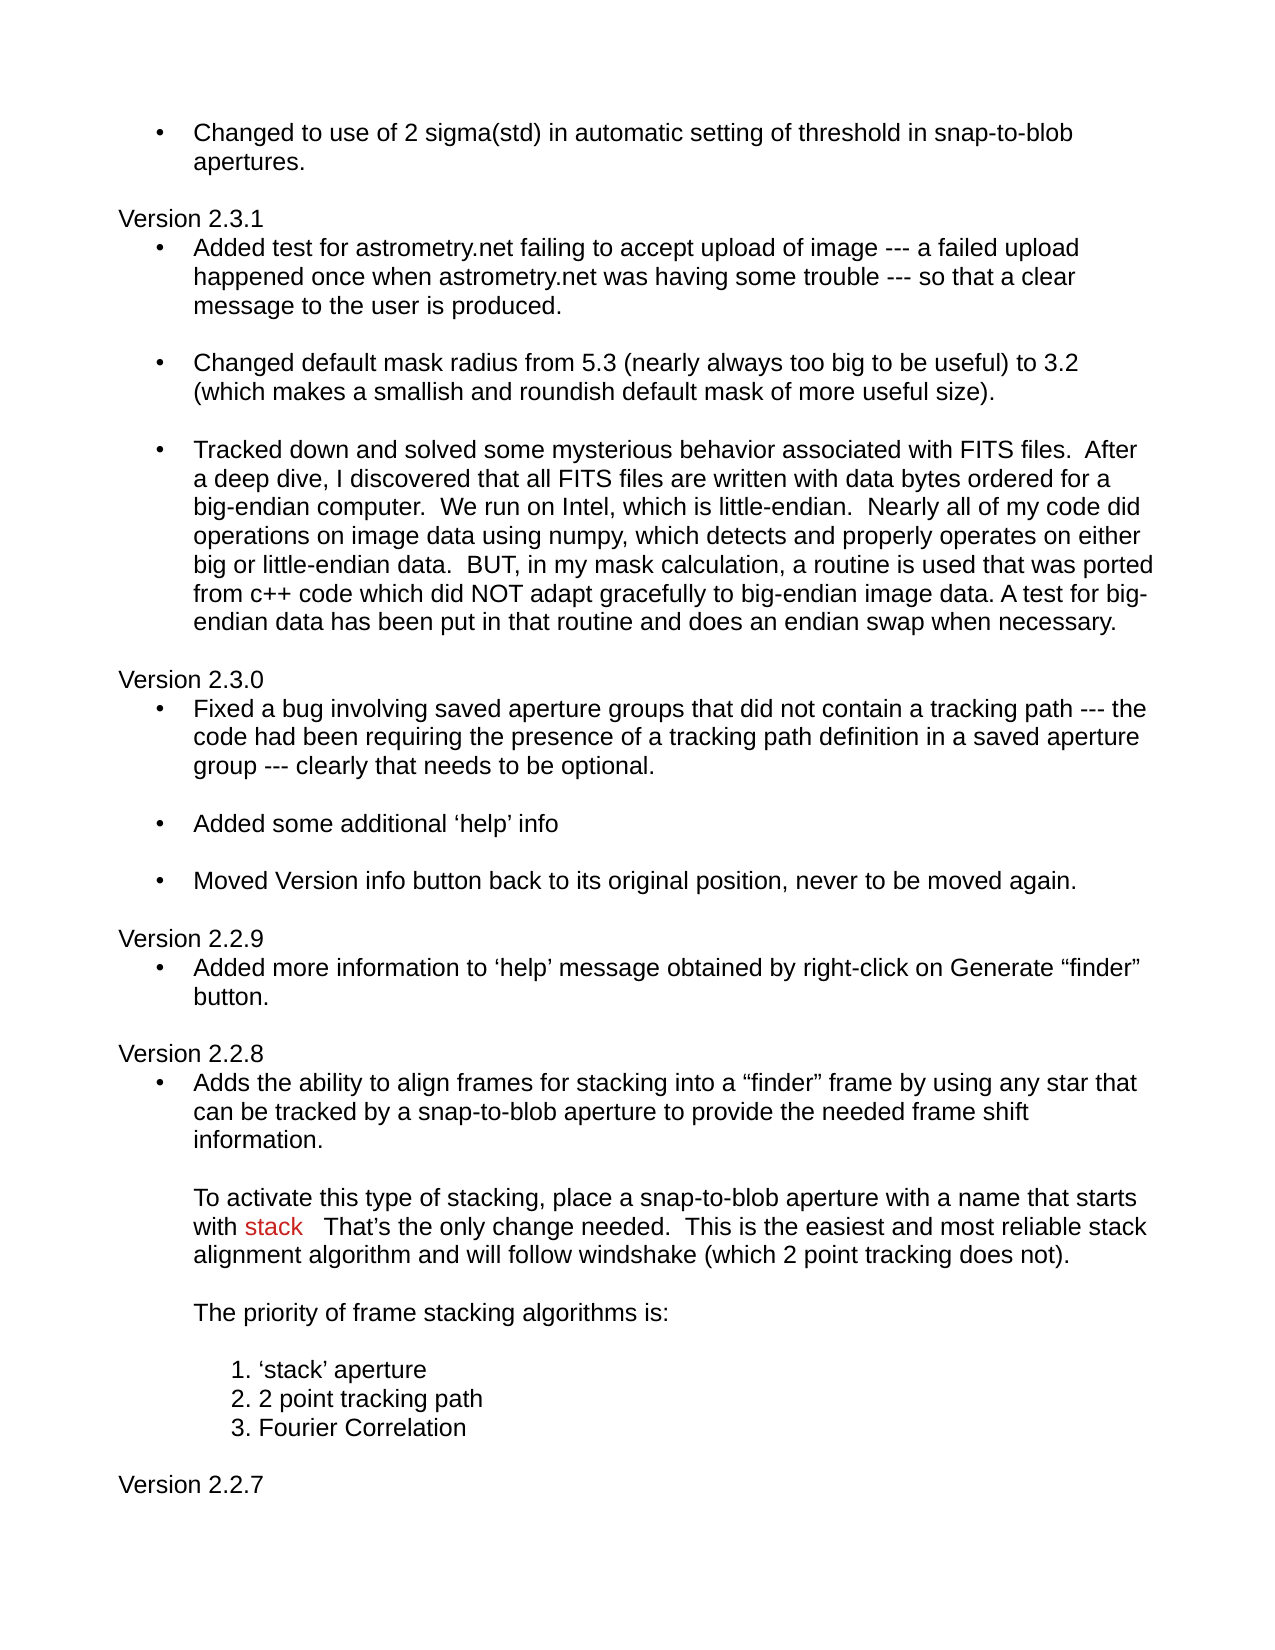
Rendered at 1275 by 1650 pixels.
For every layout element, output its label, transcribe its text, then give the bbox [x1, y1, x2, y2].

list Adds the ability to align frames for stacking into a “finder” frame by using any star that can be tracked by a snap-to-blob aperture to provide the needed frame shift information. To activate this type of stacking, place a snap-to-blob aperture with a name that starts with stack That’s the only change needed. This is the easiest and most reliable stack alignment algorithm and will follow windshake (which 2 point tracking does not). The priority of frame stacking algorithms is: [156, 1068, 1157, 1355]
list Fixed a bug involving saved aperture groups that did not contain a tracking path --- the code had been requiring the presence of a tracking path definition in a saved aperture group --- clearly that needs to be optional. [156, 693, 1157, 809]
list Added more information to ‘help’ message obtained by right-click on Generate “finder” button. [156, 953, 1157, 1039]
list Tracked down and solved some mysterious behavior associated with FITS files. After a deep dive, I discovered that all FITS files are written with data bytes ordered for a big-endian computer. We run on Intel, which is little-endian. Nearly all of my code did operations on image data using numpy, which detects and properly operates on either big or little-endian data. BUT, in my mask calculation, a routine is used that was ported from c++ code which did NOT adapt gracefully to big-endian image data. A test for big-endian data has been put in that routine and does an endian swap when necessary. [156, 435, 1157, 665]
list Moved Version info button back to its original position, never to be moved again. [156, 866, 1157, 924]
list 1. ‘stack’ aperture 2. 2 point tracking path 3. Fourier Correlation [193, 1355, 1157, 1470]
text Version 2.2.9 [118, 924, 1157, 953]
list Added test for astrometry.net failing to accept upload of image --- a failed upload happened once when astrometry.net was having some trouble --- so that a clear message to the user is produced. [156, 233, 1157, 348]
text Version 2.2.8 [118, 1039, 1157, 1068]
text Version 2.3.1 [118, 204, 1157, 233]
list Added some additional ‘help’ info [156, 809, 1157, 866]
text Version 2.3.0 [118, 665, 1157, 693]
list Changed default mask radius from 5.3 (nearly always too big to be useful) to 3.2 (which makes a smallish and roundish default mask of more useful size). [156, 348, 1157, 435]
text Version 2.2.7 [118, 1470, 1157, 1499]
list Changed to use of 2 sigma(std) in automatic setting of threshold in snap-to-blob apertures. [156, 118, 1157, 204]
